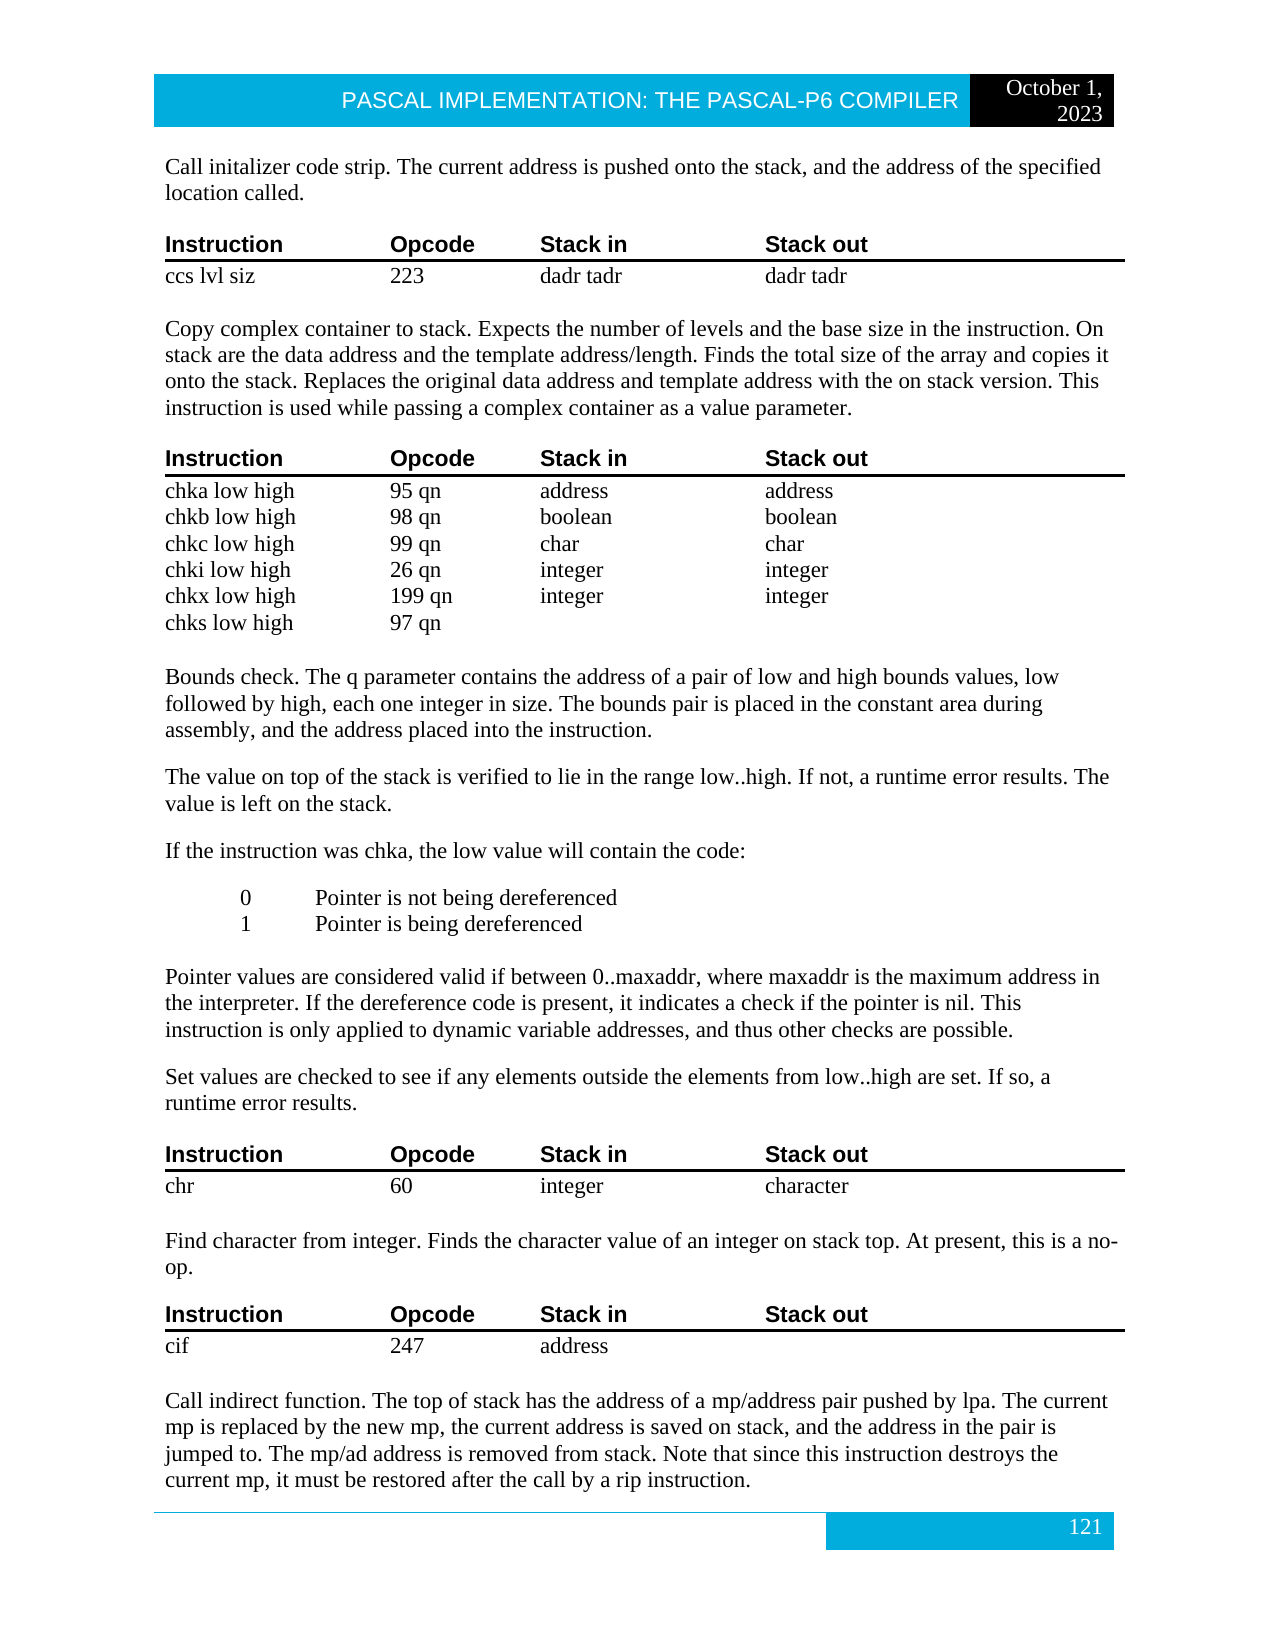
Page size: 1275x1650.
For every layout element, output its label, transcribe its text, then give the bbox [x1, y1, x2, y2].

text Find character from integer. Finds the character value of an integer on stack top. At present, this is a no-op. [165, 1227, 1125, 1280]
text Set values are checked to see if any elements outside the elements from low..high are set. If so, a runtime error results. [165, 1063, 1125, 1116]
text cif 247 address [165, 1332, 1125, 1358]
text Instruction Opcode Stack in Stack out [165, 445, 1125, 474]
text Instruction Opcode Stack in Stack out [165, 1141, 1125, 1169]
text If the instruction was chka, the low value will contain the code: [165, 837, 1125, 863]
text Call indirect function. The top of stack has the address of a mp/address pair pushed by lpa. The current mp is replaced by the new mp, the current address is saved on stack, and the address in the pair is jumped to. The mp/ad address is removed from stack. Note that since this instruction destroys the current mp, it must be restored after the call by a rip instruction. [165, 1387, 1125, 1492]
text Copy complex container to stack. Expects the number of levels and the base size in the instruction. On stack are the data address and the template address/length. Finds the total size of the array and copies it onto the stack. Replaces the original data address and template address with the on stack version. This instruction is used while passing a complex container as a value parameter. [165, 315, 1125, 420]
text Instruction Opcode Stack in Stack out [165, 1301, 1125, 1329]
text Pointer values are considered valid if between 0..maxaddr, where maxaddr is the maximum address in the interpreter. If the dereference code is present, it indicates a check if the pointer is nil. This instruction is only applied to dynamic variable addresses, and thus other checks are possible. [165, 963, 1125, 1042]
text chkb low high 98 qn boolean boolean [165, 503, 1125, 529]
text chkc low high 99 qn char char [165, 529, 1125, 556]
text 0 Pointer is not being dereferenced [165, 884, 1125, 910]
text ccs lvl siz 223 dadr tadr dadr tadr [165, 262, 1125, 288]
text chka low high 95 qn address address [165, 477, 1125, 503]
text Instruction Opcode Stack in Stack out [165, 231, 1125, 259]
text chkx low high 199 qn integer integer [165, 582, 1125, 609]
text The value on top of the stack is verified to lie in the range low..high. If not, a runtime error results. The value is left on the stack. [165, 763, 1125, 816]
text chks low high 97 qn [165, 609, 1125, 635]
text 1 Pointer is being dereferenced [165, 910, 1125, 937]
text Bounds check. The q parameter contains the address of a pair of low and high bounds values, low followed by high, each one integer in size. The bounds pair is placed in the constant area during assembly, and the address placed into the instruction. [165, 663, 1125, 742]
text Call initalizer code strip. The current address is pushed onto the stack, and the address of the specified location called. [165, 153, 1125, 206]
text chki low high 26 qn integer integer [165, 556, 1125, 582]
text chr 60 integer character [165, 1172, 1125, 1199]
